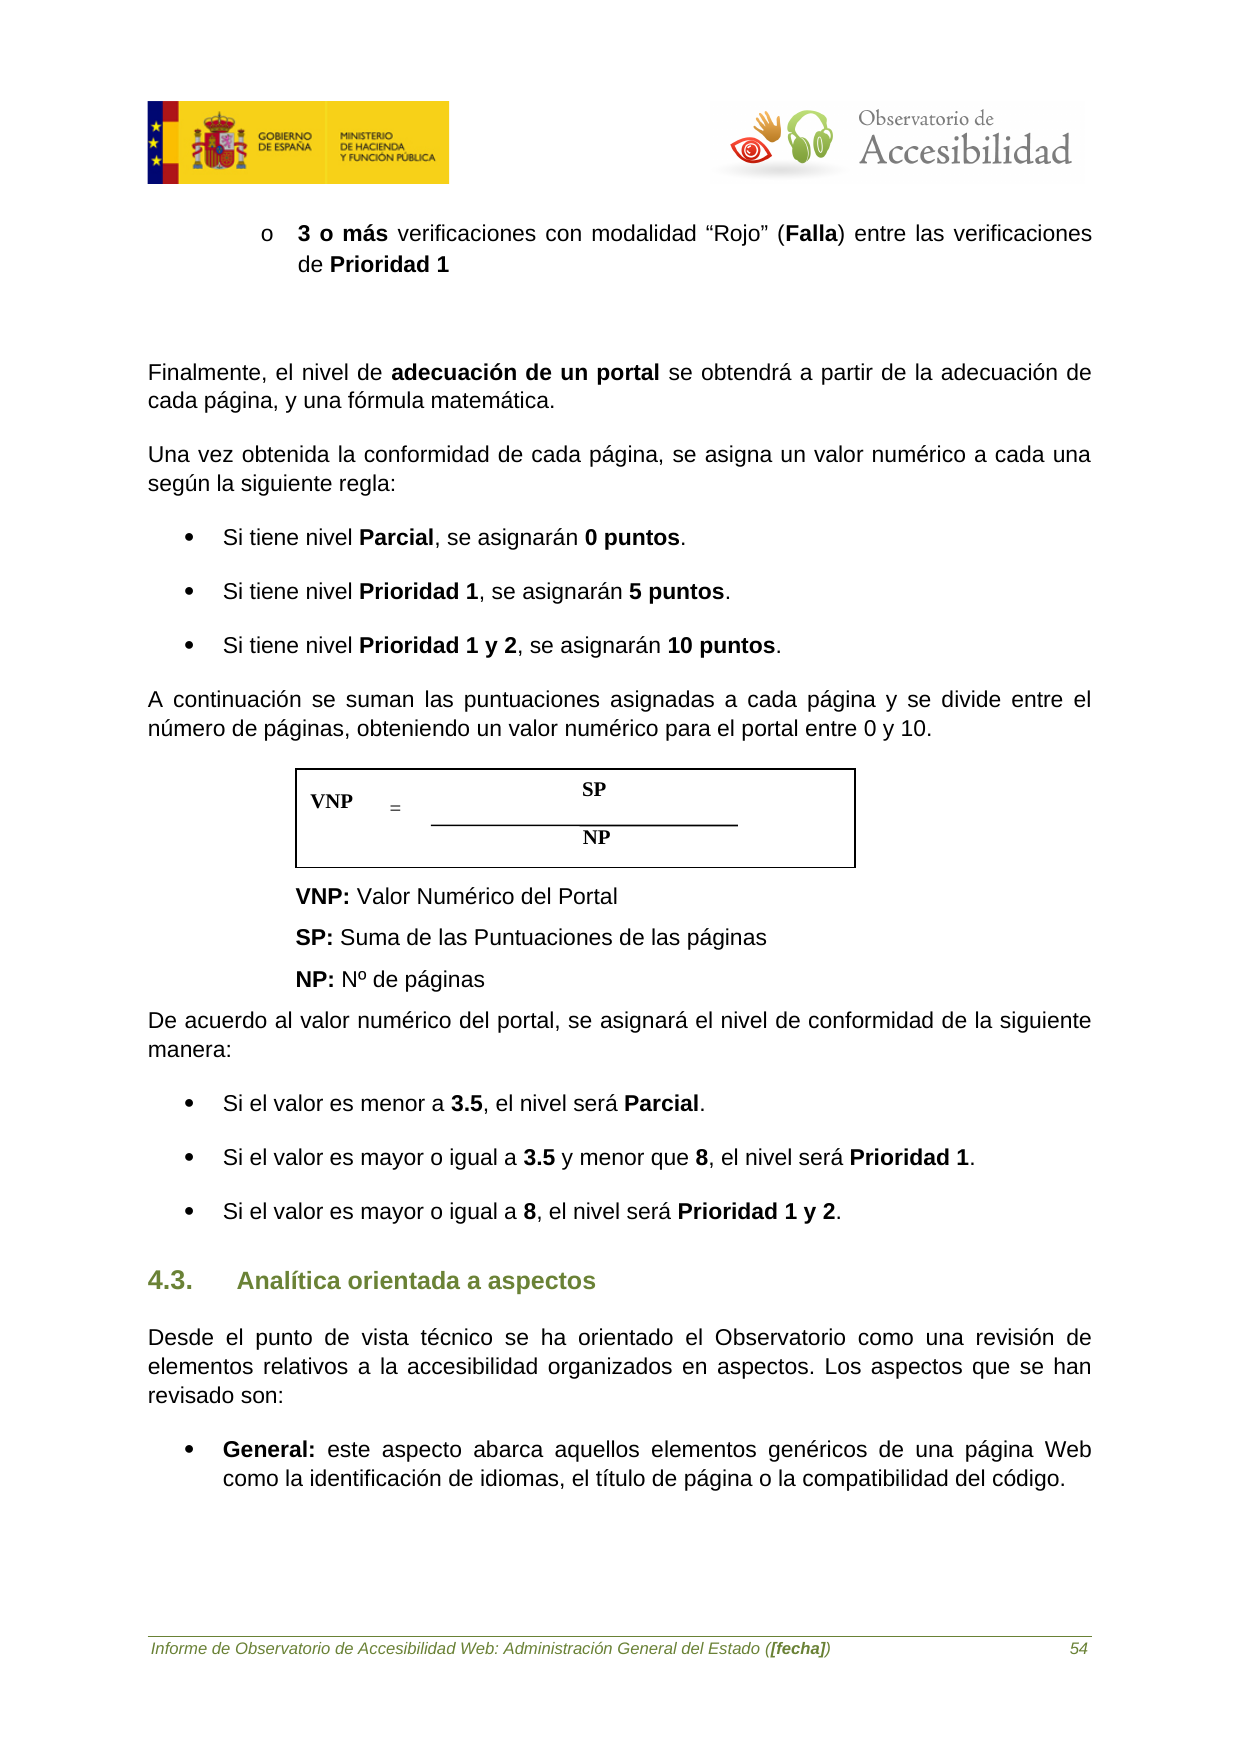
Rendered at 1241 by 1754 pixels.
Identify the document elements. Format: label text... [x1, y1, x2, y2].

text NP: Nº de páginas [295, 966, 1092, 992]
text A continuación se suman las puntuaciones asignadas a cada página y se divide entre el número de páginas, obteniendo un valor numérico para el portal entre 0 y 10. [148, 686, 1092, 742]
list Si el valor es mayor o igual a 8, el nivel será Prioridad 1 y 2. [185, 1198, 1092, 1224]
picture [147, 101, 450, 184]
picture [710, 101, 1086, 184]
text De acuerdo al valor numérico del portal, se asignará el nivel de conformidad de la siguiente manera: [148, 1007, 1092, 1062]
list 3 o más verificaciones con modalidad “Rojo” (Falla) entre las verificaciones de Prioridad 1 [260, 220, 1092, 277]
text Una vez obtenida la conformidad de cada página, se asigna un valor numérico a cada una según la siguiente regla: [148, 441, 1092, 497]
list Si el valor es menor a 3.5, el nivel será Parcial. [185, 1090, 1092, 1116]
list General: este aspecto abarca aquellos elementos genéricos de una página Web como la identificación de idiomas, el título de página o la compatibilidad del código. [185, 1436, 1092, 1491]
text SP: Suma de las Puntuaciones de las páginas [295, 924, 1092, 951]
list Si el valor es mayor o igual a 3.5 y menor que 8, el nivel será Prioridad 1. [185, 1144, 1092, 1170]
text Desde el punto de vista técnico se ha orientado el Observatorio como una revisión de elementos relativos a la accesibilidad organizados en aspectos. Los aspectos que se han revisado son: [148, 1324, 1092, 1408]
list Si tiene nivel Prioridad 1, se asignarán 5 puntos. [185, 578, 1092, 605]
text Finalmente, el nivel de adecuación de un portal se obtendrá a partir de la adecuación de cada página, y una fórmula matemática. [148, 358, 1092, 414]
list Si tiene nivel Parcial, se asignarán 0 puntos. [185, 524, 1092, 551]
text VNP: Valor Numérico del Portal [295, 883, 1092, 909]
list Si tiene nivel Prioridad 1 y 2, se asignarán 10 puntos. [185, 632, 1092, 659]
subtitle Analítica orientada a aspectos [148, 1264, 1092, 1296]
